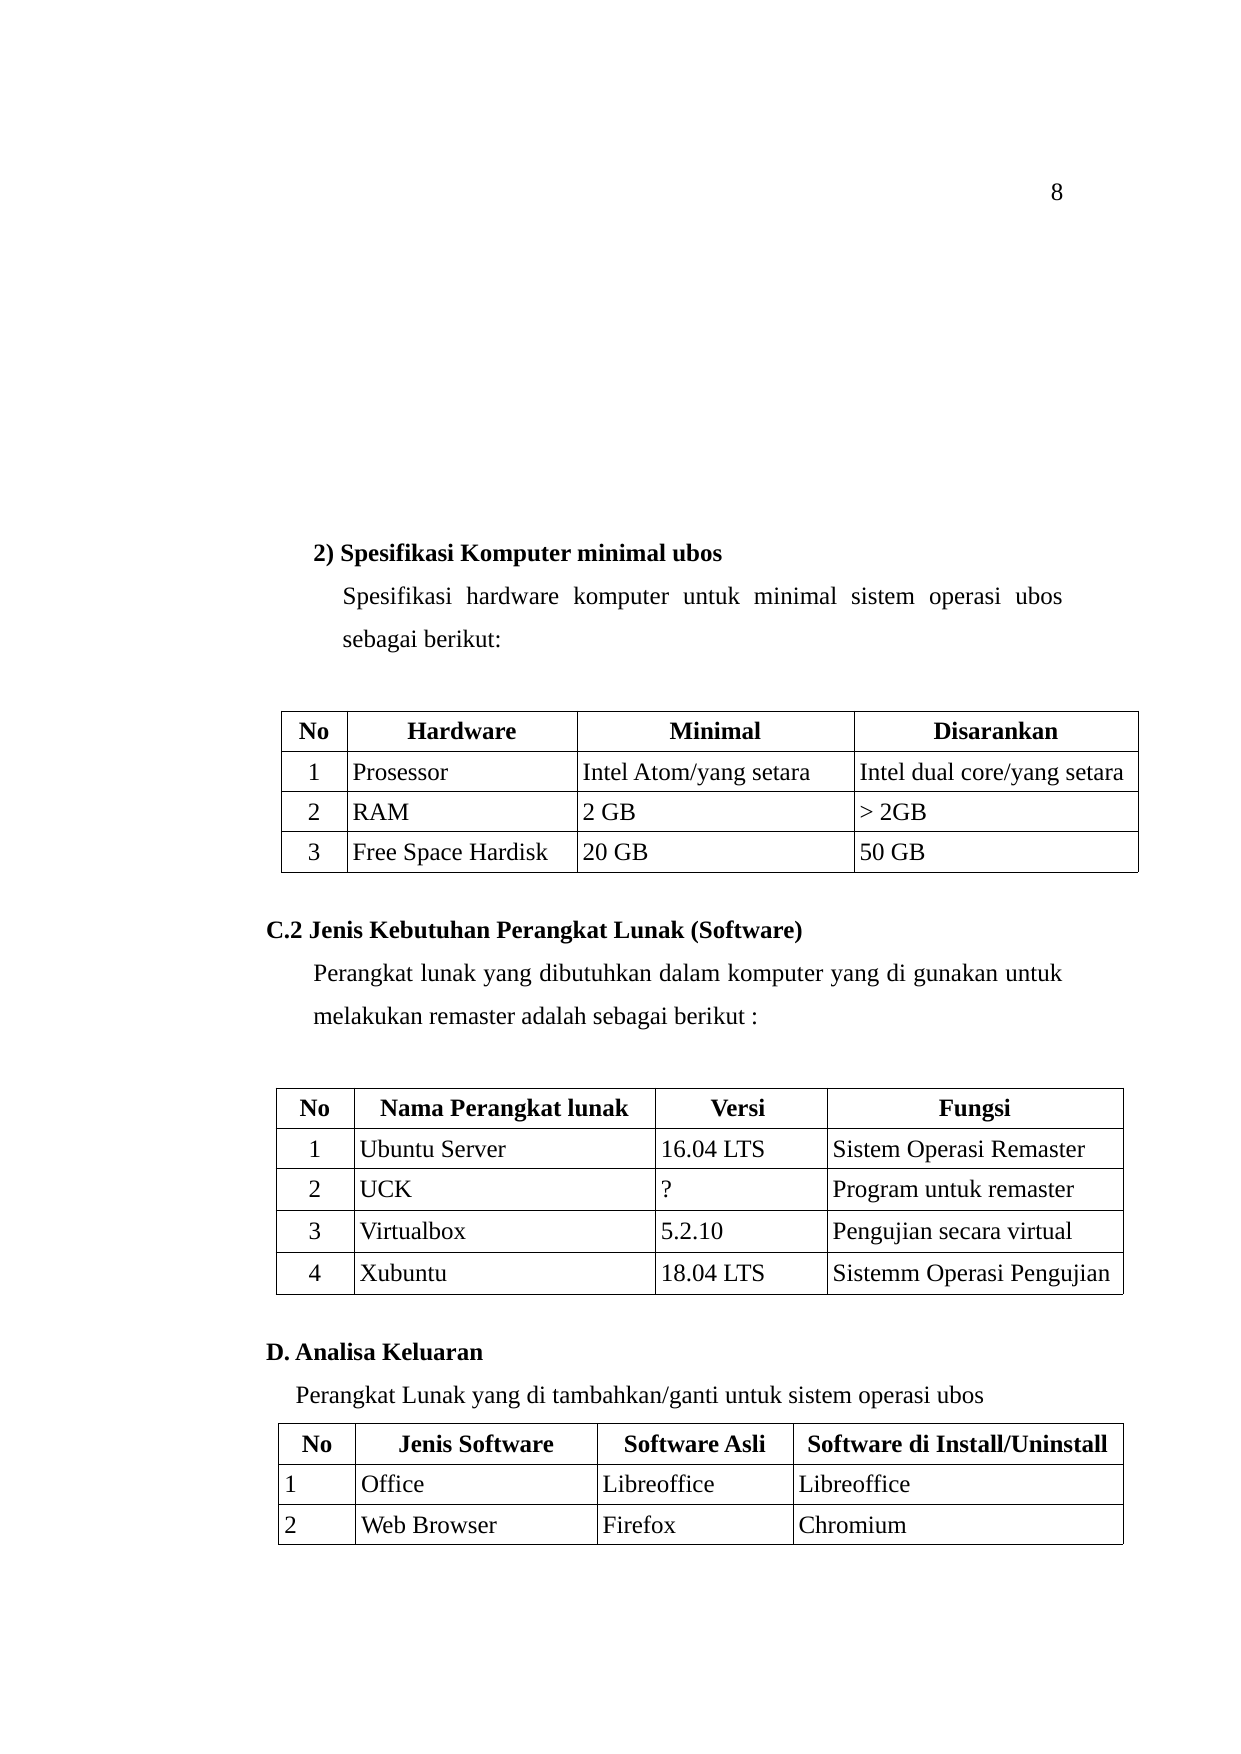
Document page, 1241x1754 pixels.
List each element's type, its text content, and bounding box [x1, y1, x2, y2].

table_cell ? [656, 1169, 827, 1210]
table_cell Xubuntu [355, 1253, 655, 1294]
table_header Software di Install/Uninstall [794, 1424, 1123, 1463]
table_header No [277, 1089, 354, 1128]
table_cell 3 [277, 1211, 354, 1252]
table_cell Sistem Operasi Remaster [828, 1129, 1123, 1168]
table_cell 1 [282, 752, 347, 791]
table_cell 5.2.10 [656, 1211, 827, 1252]
text Perangkat lunak yang dibutuhkan dalam komputer yang di gunakan untuk melakukan remaster adalah sebagai berikut : [313, 958, 1063, 1030]
table_cell Chromium [794, 1505, 1123, 1544]
table_cell 1 [277, 1129, 354, 1168]
table_cell Firefox [598, 1505, 793, 1544]
table_cell Virtualbox [355, 1211, 655, 1252]
table_cell 2 [277, 1169, 354, 1210]
table_cell Intel Atom/yang setara [578, 752, 854, 791]
table_cell Program untuk remaster [828, 1169, 1123, 1210]
table_header Disarankan [855, 712, 1138, 751]
table_cell 4 [277, 1253, 354, 1294]
table_header No [282, 712, 347, 751]
table_cell 3 [282, 832, 347, 872]
table_header Jenis Software [356, 1424, 597, 1463]
table_header Versi [656, 1089, 827, 1128]
table_cell 2 GB [578, 792, 854, 831]
table_cell 16.04 LTS [656, 1129, 827, 1168]
text C.2 Jenis Kebutuhan Perangkat Lunak (Software) [266, 915, 1063, 944]
text D. Analisa Keluaran [266, 1337, 1063, 1366]
table_cell Intel dual core/yang setara [855, 752, 1138, 791]
table_cell Office [356, 1465, 597, 1504]
table_cell Libreoffice [598, 1465, 793, 1504]
table_cell Pengujian secara virtual [828, 1211, 1123, 1252]
table_cell 20 GB [578, 832, 854, 872]
table_cell Libreoffice [794, 1465, 1123, 1504]
table_header Software Asli [598, 1424, 793, 1463]
table_cell 1 [279, 1465, 355, 1504]
table_header Minimal [578, 712, 854, 751]
table_cell UCK [355, 1169, 655, 1210]
table_cell Prosessor [348, 752, 577, 791]
table_cell Web Browser [356, 1505, 597, 1544]
table_cell 50 GB [855, 832, 1138, 872]
table_cell > 2GB [855, 792, 1138, 831]
table_cell 2 [282, 792, 347, 831]
table_cell Sistemm Operasi Pengujian [828, 1253, 1123, 1294]
table_cell RAM [348, 792, 577, 831]
text Perangkat Lunak yang di tambahkan/ganti untuk sistem operasi ubos [295, 1380, 1063, 1409]
text 2) Spesifikasi Komputer minimal ubos [313, 538, 1063, 567]
text Spesifikasi hardware komputer untuk minimal sistem operasi ubos sebagai berikut: [342, 581, 1063, 653]
table_cell Ubuntu Server [355, 1129, 655, 1168]
table_cell 18.04 LTS [656, 1253, 827, 1294]
table_header Hardware [348, 712, 577, 751]
table_cell 2 [279, 1505, 355, 1544]
table_header Fungsi [828, 1089, 1123, 1128]
table_header No [279, 1424, 355, 1463]
table_cell Free Space Hardisk [348, 832, 577, 872]
table_header Nama Perangkat lunak [355, 1089, 655, 1128]
